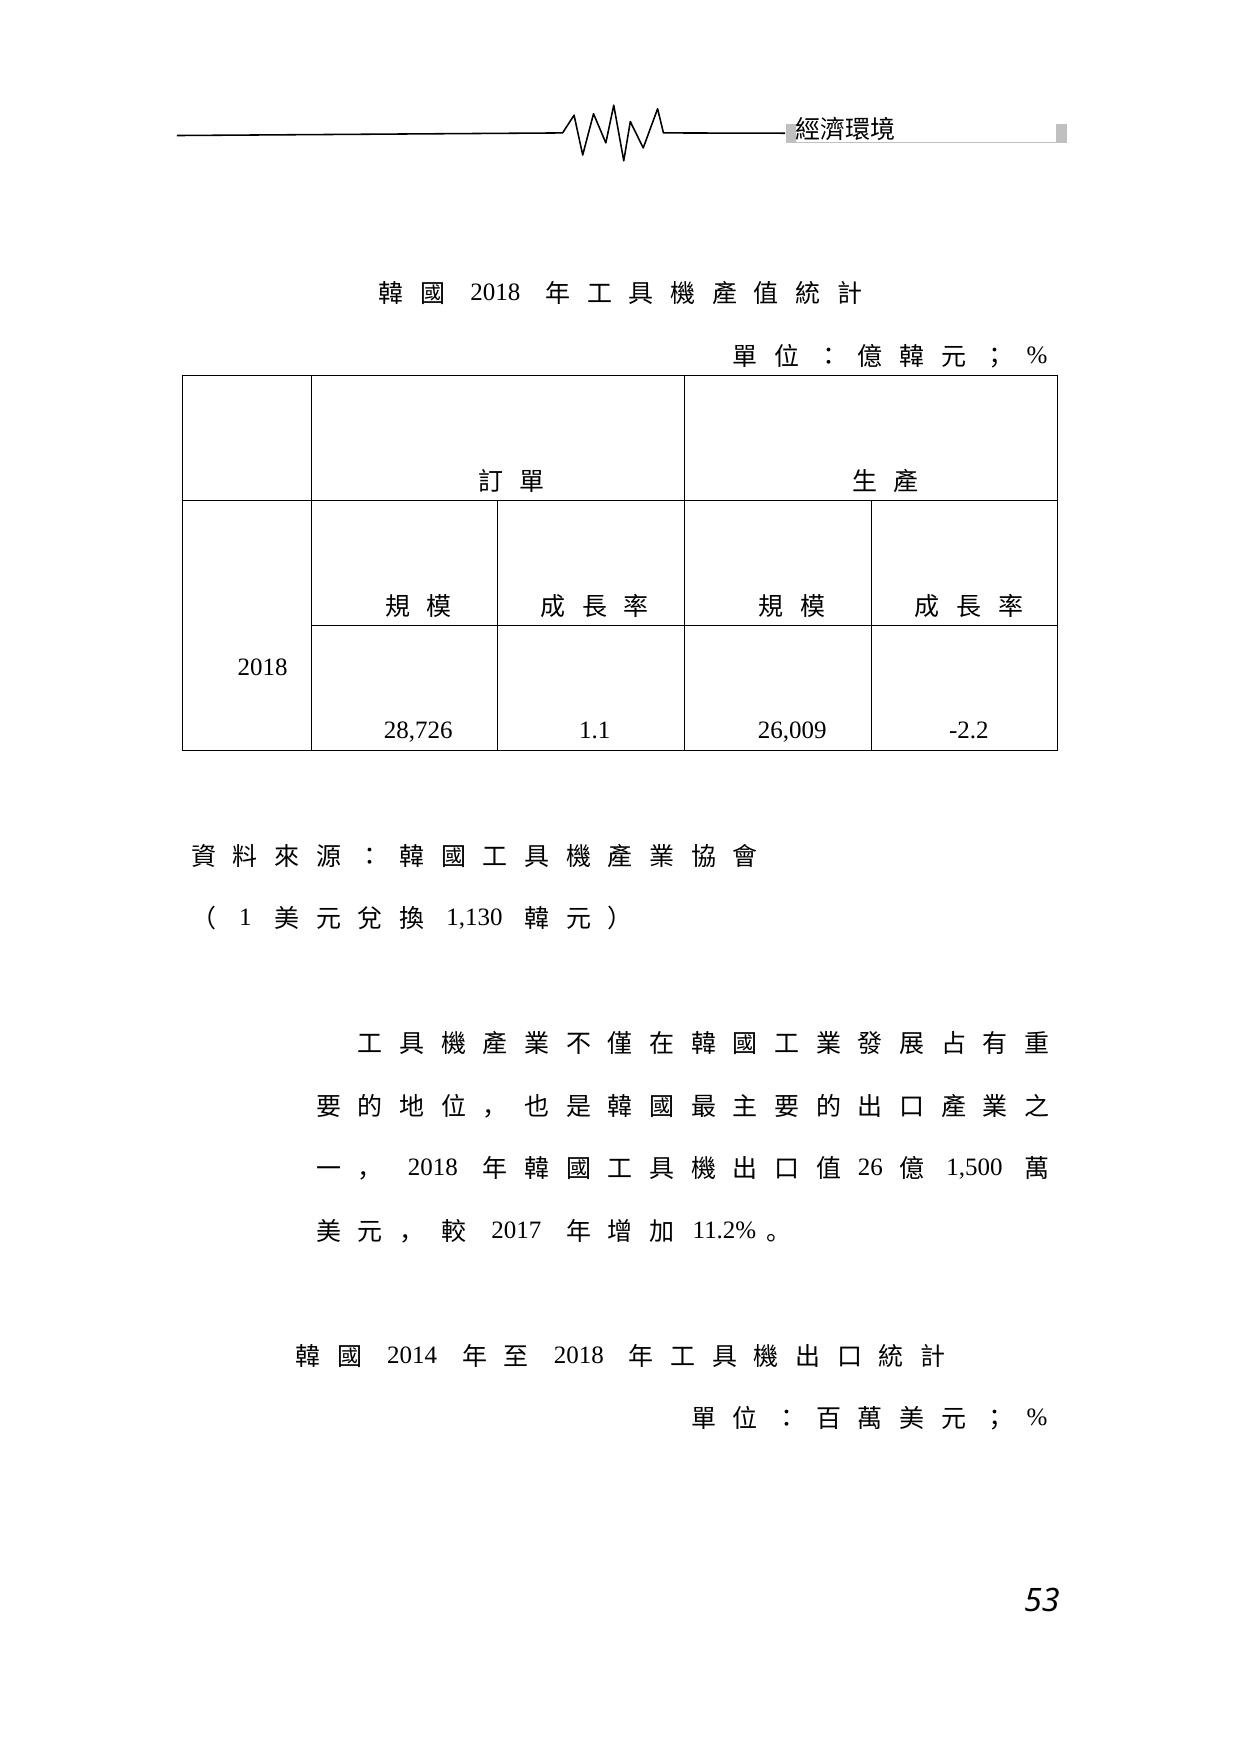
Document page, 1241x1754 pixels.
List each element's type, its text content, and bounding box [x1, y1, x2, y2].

table_cell 28,726 [312, 626, 497, 750]
table_header 訂單 [312, 376, 684, 500]
text 工具機產業不僅在韓國工業發展占有重要的地位，也是韓國最主要的出口產業之一，2018年韓國工具機出口值26億1,500萬美元，較2017年增加11.2%。 [281, 1000, 1058, 1250]
table_header 生產 [685, 376, 1057, 500]
table_cell 規模 [685, 501, 871, 625]
text （1美元兌換1,130韓元） [183, 875, 1058, 938]
table_cell -2.2 [872, 626, 1057, 750]
table_cell 規模 [312, 501, 497, 625]
text 單位：億韓元；% [183, 313, 1058, 375]
text 韓國2014年至2018年工具機出口統計 [183, 1313, 1058, 1375]
table_header [183, 376, 311, 500]
text 資料來源：韓國工具機產業協會 [183, 813, 1058, 875]
table_cell 2018 [183, 501, 311, 750]
text 單位：百萬美元；% [183, 1375, 1058, 1438]
table_cell 成長率 [498, 501, 684, 625]
table_cell 26,009 [685, 626, 871, 750]
table_cell 1.1 [498, 626, 684, 750]
text 韓國2018年工具機產值統計 [183, 250, 1058, 313]
table_cell 成長率 [872, 501, 1057, 625]
